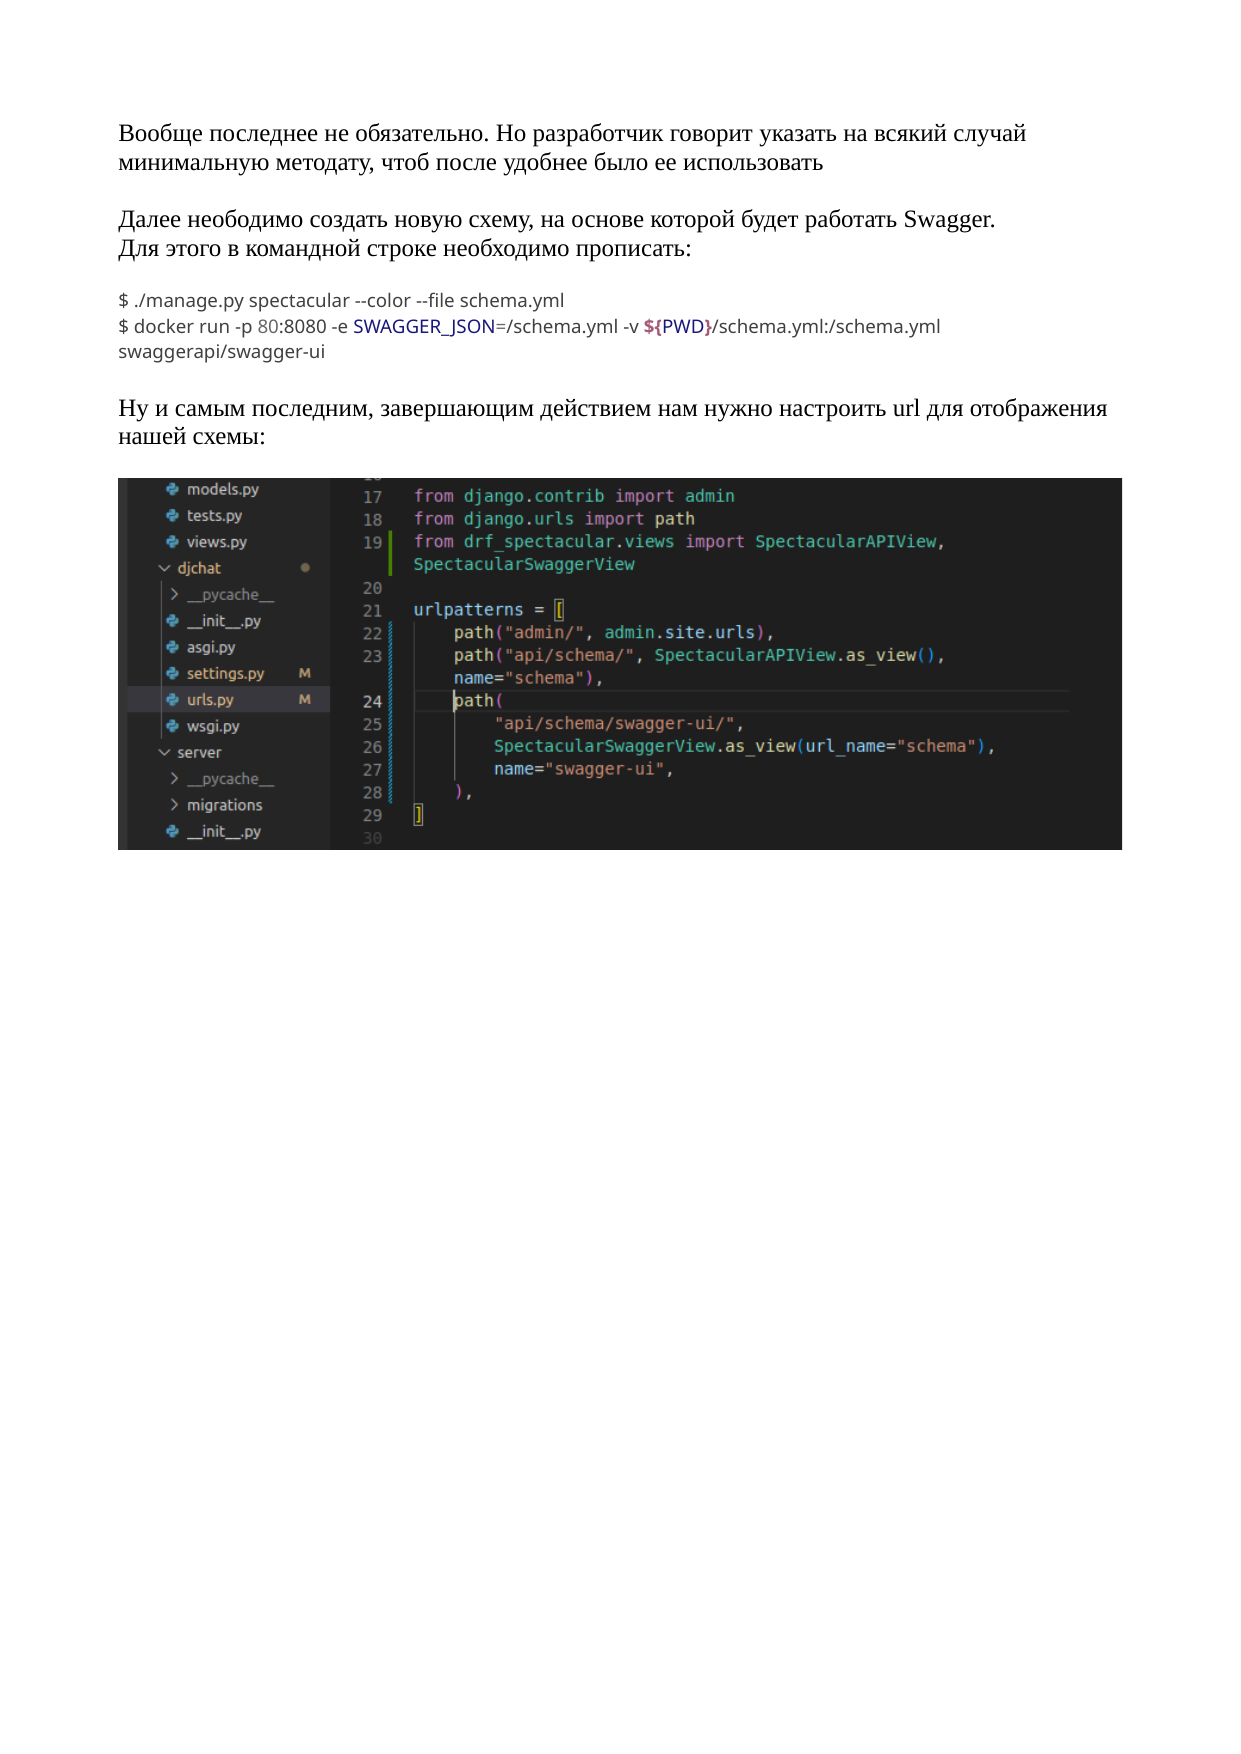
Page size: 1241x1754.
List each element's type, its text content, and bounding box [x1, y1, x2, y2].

text Далее неободимо создать новую схему, на основе которой будет работать Swagger. [118, 204, 1122, 233]
text $ ./manage.py spectacular --color --file schema.yml [118, 287, 1122, 313]
text Вообще последнее не обязательно. Но разработчик говорит указать на всякий случай минимальную методату, чтоб после удобнее было ее использовать [118, 118, 1122, 176]
text Ну и самым последним, завершающим действием нам нужно настроить url для отображения нашей схемы: [118, 393, 1122, 450]
text $ docker run -p 80:8080 -e SWAGGER_JSON=/schema.yml -v ${PWD}/schema.yml:/schema.yml swaggerapi/swagger-ui [118, 313, 1122, 364]
picture [118, 478, 1123, 850]
text Для этого в командной строке необходимо прописать: [118, 233, 1122, 262]
